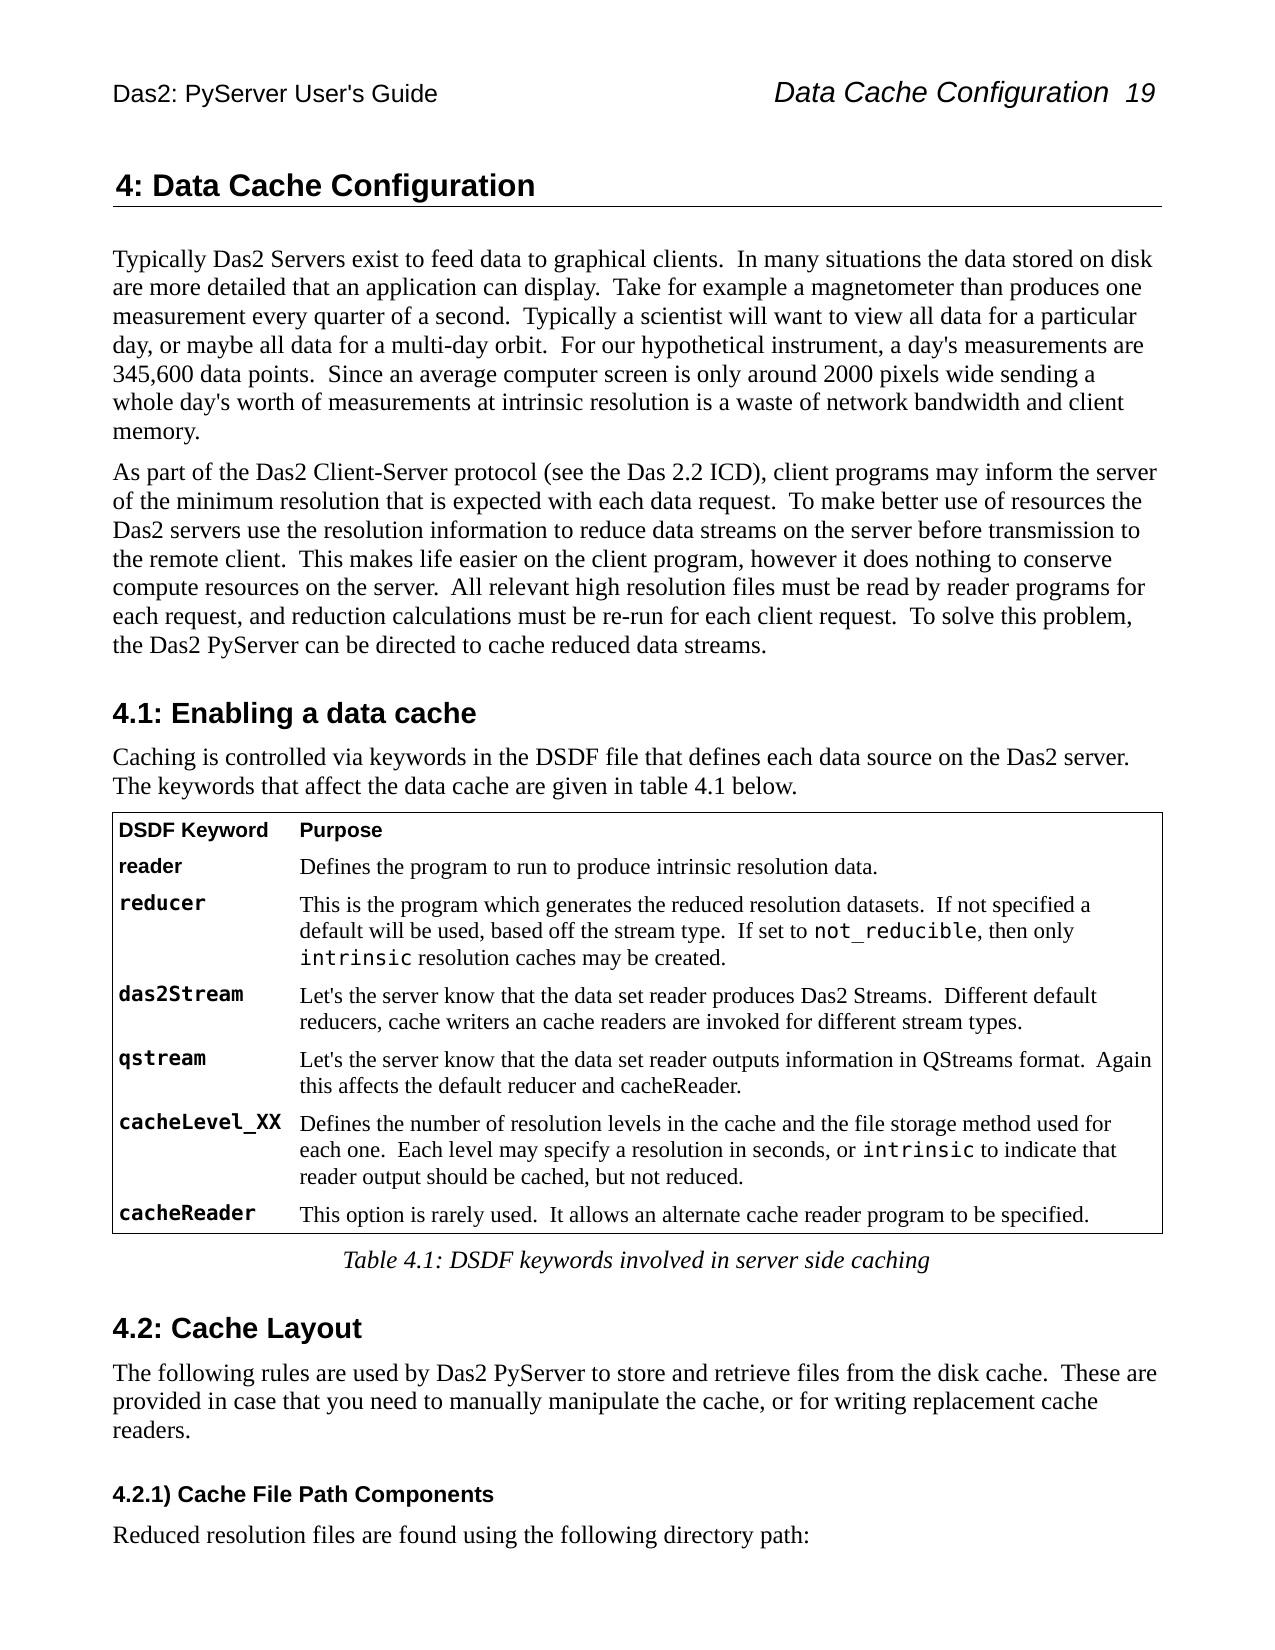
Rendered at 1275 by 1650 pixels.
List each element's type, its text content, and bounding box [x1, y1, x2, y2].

table_cell reducer [113, 886, 294, 976]
text Caching is controlled via keywords in the DSDF file that defines each data source on the Das2 server. The keywords that affect the data cache are given in table 4.1 below. [112, 742, 1162, 800]
subtitle Cache File Path Components [112, 1481, 1162, 1508]
subtitle Cache Layout [112, 1312, 1162, 1345]
table_header DSDF Keyword [113, 813, 294, 848]
table_cell cacheLevel_XX [113, 1104, 294, 1195]
text As part of the Das2 Client-Server protocol (see the Das 2.2 ICD), client programs may inform the server of the minimum resolution that is expected with each data request. To make better use of resources the Das2 servers use the resolution information to reduce data streams on the server before transmission to the remote client. This makes life easier on the client program, however it does nothing to conserve compute resources on the server. All relevant high resolution files must be read by reader programs for each request, and reduction calculations must be re-run for each client request. To solve this problem, the Das2 PyServer can be directed to cache reduced data streams. [112, 457, 1162, 659]
text Reduced resolution files are found using the following directory path: [112, 1520, 1162, 1549]
table_cell Defines the number of resolution levels in the cache and the file storage method used for each one. Each level may specify a resolution in seconds, or intrinsic to indicate that reader output should be cached, but not reduced. [294, 1104, 1162, 1195]
text Table 4.1: DSDF keywords involved in server side caching [112, 1245, 1162, 1274]
table_cell das2Stream [113, 976, 294, 1040]
table_cell Defines the program to run to produce intrinsic resolution data. [294, 848, 1162, 886]
table_cell This is the program which generates the reduced resolution datasets. If not specified a default will be used, based off the stream type. If set to not_reducible, then only intrinsic resolution caches may be created. [294, 886, 1162, 976]
table_cell Let's the server know that the data set reader produces Das2 Streams. Different default reducers, cache writers an cache readers are invoked for different stream types. [294, 976, 1162, 1040]
table_cell qstream [113, 1040, 294, 1104]
table_cell reader [113, 848, 294, 886]
table_cell cacheReader [113, 1195, 294, 1233]
table_header Purpose [294, 813, 1162, 848]
text The following rules are used by Das2 PyServer to store and retrieve files from the disk cache. These are provided in case that you need to manually manipulate the cache, or for writing replacement cache readers. [112, 1358, 1162, 1444]
text Typically Das2 Servers exist to feed data to graphical clients. In many situations the data stored on disk are more detailed that an application can display. Take for example a magnetometer than produces one measurement every quarter of a second. Typically a scientist will want to view all data for a particular day, or maybe all data for a multi-day orbit. For our hypothetical instrument, a day's measurements are 345,600 data points. Since an average computer screen is only around 2000 pixels wide sending a whole day's worth of measurements at intrinsic resolution is a waste of network bandwidth and client memory. [112, 244, 1162, 445]
subtitle Data Cache Configuration [112, 164, 1162, 206]
subtitle Enabling a data cache [112, 696, 1162, 730]
table_cell Let's the server know that the data set reader outputs information in QStreams format. Again this affects the default reducer and cacheReader. [294, 1040, 1162, 1104]
table_cell This option is rarely used. It allows an alternate cache reader program to be specified. [294, 1195, 1162, 1233]
